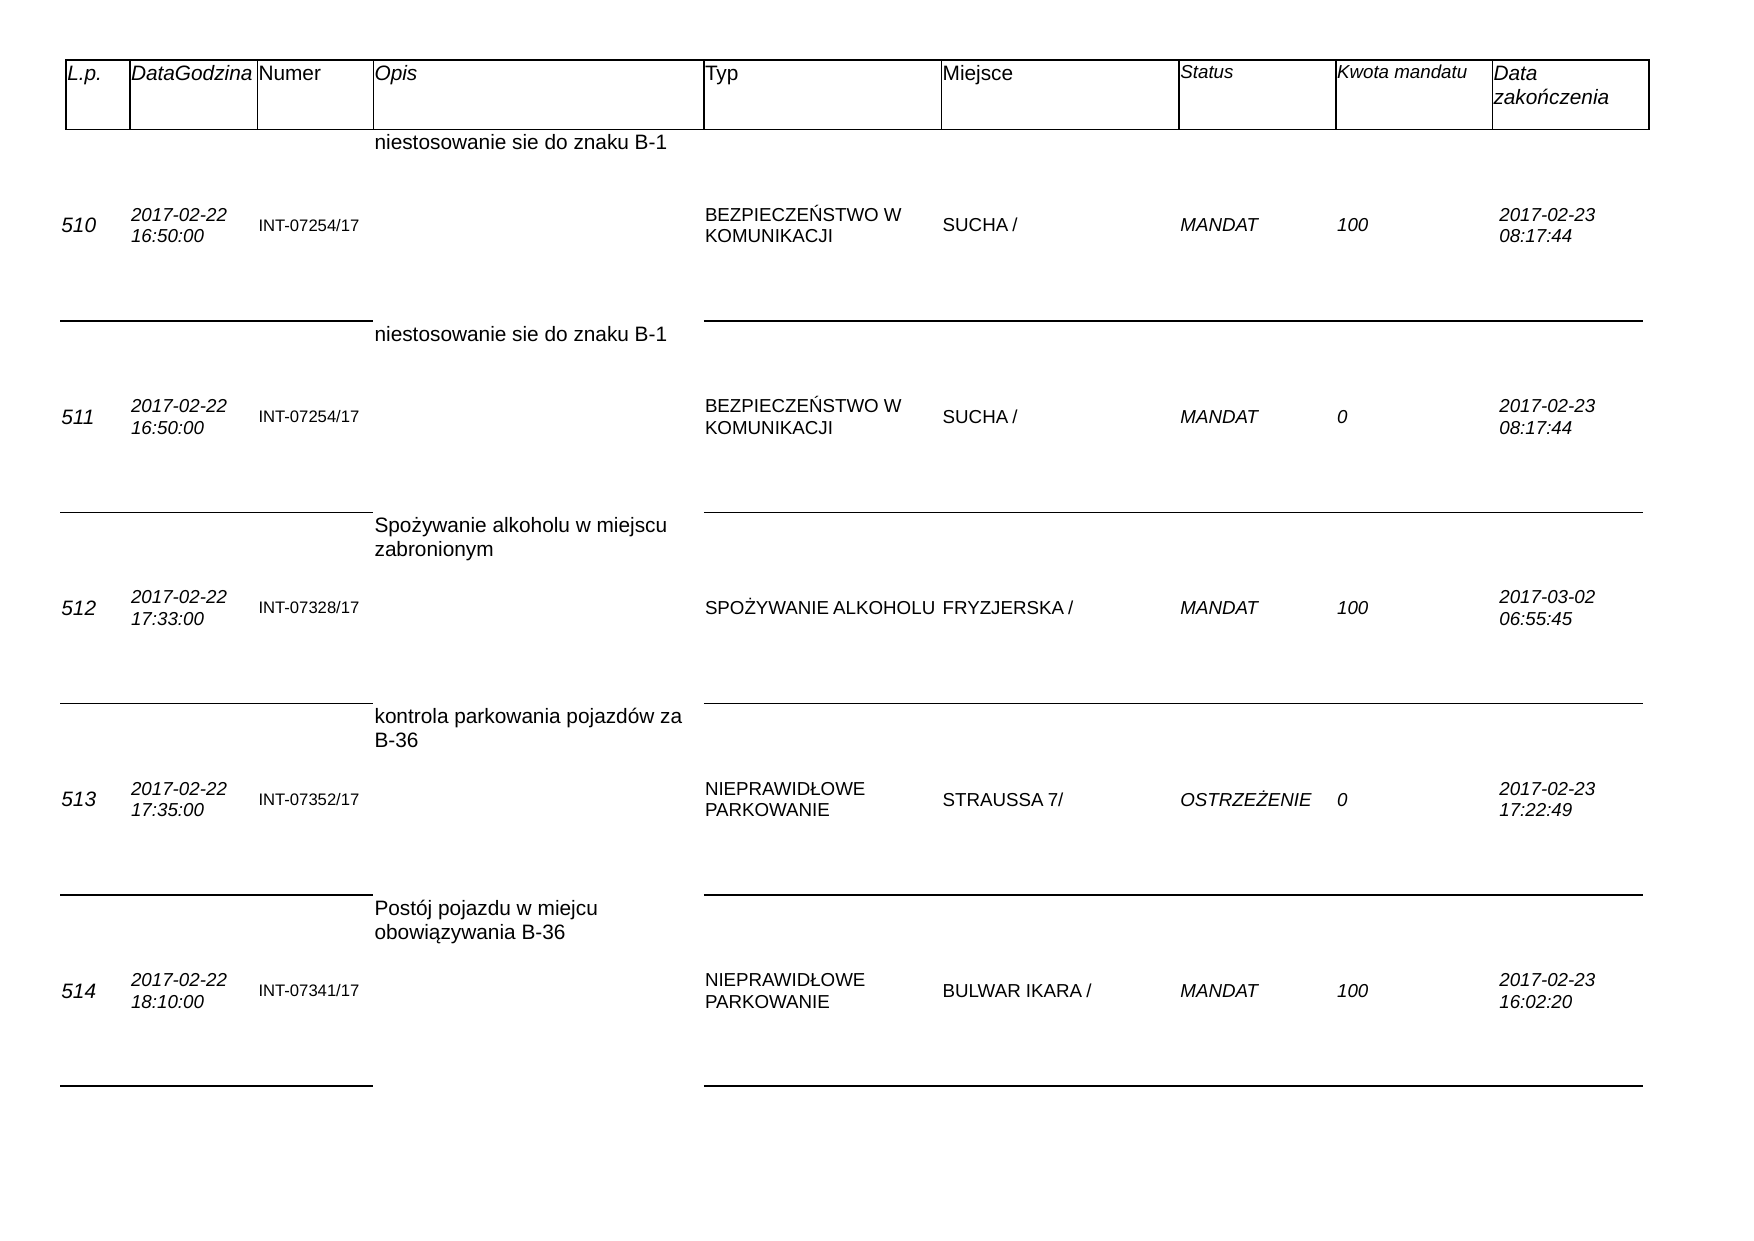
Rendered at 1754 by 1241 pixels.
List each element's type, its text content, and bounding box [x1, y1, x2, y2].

table_cell 511 [60, 322, 130, 511]
table_cell 2017-02-23 08:17:44 [1498, 130, 1643, 320]
table_header [60, 59, 65, 129]
table_cell Postój pojazdu w miejcu obowiązywania B-36 [373, 894, 704, 1085]
table_cell 2017-02-22 17:33:00 [130, 513, 257, 703]
table_cell MANDAT [1179, 322, 1336, 511]
table_cell 100 [1336, 896, 1498, 1085]
table_cell MANDAT [1179, 896, 1336, 1085]
table_cell 2017-02-23 16:02:20 [1498, 896, 1643, 1085]
table_header Status [1180, 61, 1335, 129]
table_cell niestosowanie sie do znaku B-1 [373, 320, 704, 511]
table_cell 514 [60, 896, 130, 1085]
table_cell [1643, 511, 1649, 703]
table_cell MANDAT [1179, 513, 1336, 703]
table_cell 0 [1336, 704, 1498, 894]
table_cell 2017-02-22 16:50:00 [130, 130, 257, 320]
table_cell 2017-03-02 06:55:45 [1498, 513, 1643, 703]
table_cell 2017-02-22 17:35:00 [130, 704, 257, 894]
table_cell STRAUSSA 7/ [941, 704, 1179, 894]
table_cell INT-07254/17 [257, 322, 373, 511]
table_cell 100 [1336, 513, 1498, 703]
table_cell niestosowanie sie do znaku B-1 [373, 130, 704, 320]
table_cell 2017-02-22 16:50:00 [130, 322, 257, 511]
table_cell [1643, 894, 1649, 1085]
table_cell NIEPRAWIDŁOWE PARKOWANIE [704, 704, 941, 894]
table_cell Spożywanie alkoholu w miejscu zabronionym [373, 511, 704, 703]
table_cell INT-07254/17 [257, 130, 373, 320]
table_cell OSTRZEŻENIE [1179, 704, 1336, 894]
table_cell FRYZJERSKA / [941, 513, 1179, 703]
table_cell INT-07341/17 [257, 896, 373, 1085]
table_cell BEZPIECZEŃSTWO W KOMUNIKACJI [704, 322, 941, 511]
table_cell 2017-02-23 08:17:44 [1498, 322, 1643, 511]
table_cell [1643, 703, 1649, 894]
table_cell SUCHA / [941, 130, 1179, 320]
table_cell SPOŻYWANIE ALKOHOLU [704, 513, 941, 703]
table_cell 0 [1336, 322, 1498, 511]
table_header Data zakończenia [1493, 61, 1648, 129]
table_cell [1643, 320, 1649, 511]
table_header Miejsce [942, 61, 1178, 129]
table_cell 2017-02-22 18:10:00 [130, 896, 257, 1085]
table_cell [1643, 130, 1649, 320]
table_cell MANDAT [1179, 130, 1336, 320]
table_cell 510 [60, 129, 130, 320]
table_header Numer [258, 61, 373, 129]
table_header Typ [705, 61, 941, 129]
table_cell 100 [1336, 130, 1498, 320]
table_cell SUCHA / [941, 322, 1179, 511]
table_header Opis [374, 61, 703, 129]
table_cell INT-07328/17 [257, 513, 373, 703]
table_cell 2017-02-23 17:22:49 [1498, 704, 1643, 894]
table_cell BEZPIECZEŃSTWO W KOMUNIKACJI [704, 130, 941, 320]
table_header Kwota mandatu [1337, 61, 1492, 129]
table_cell 513 [60, 704, 130, 894]
table_cell INT-07352/17 [257, 704, 373, 894]
table_cell 512 [60, 513, 130, 703]
table_cell NIEPRAWIDŁOWE PARKOWANIE [704, 896, 941, 1085]
table_cell kontrola parkowania pojazdów za B-36 [373, 703, 704, 894]
table_header L.p. [67, 61, 129, 129]
table_header DataGodzina [131, 61, 257, 129]
table_cell BULWAR IKARA / [941, 896, 1179, 1085]
